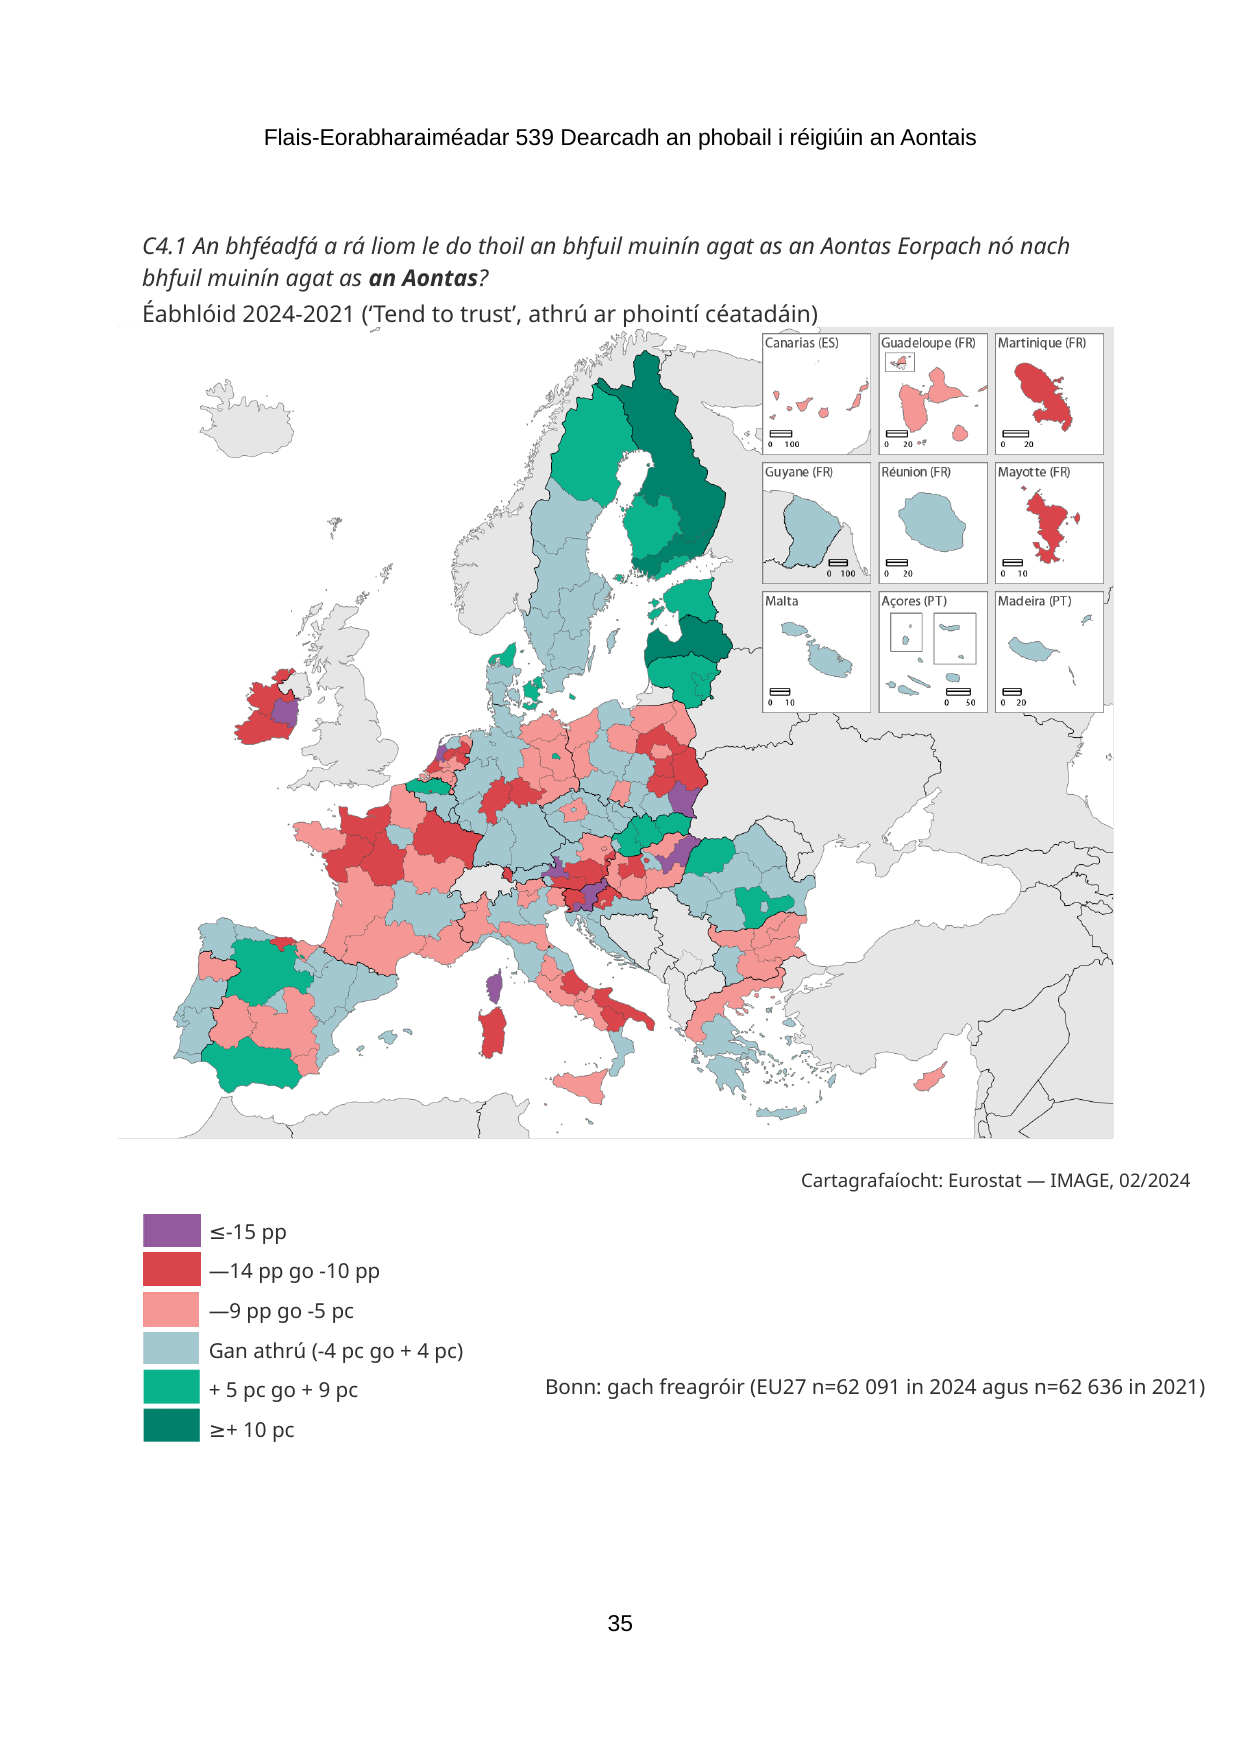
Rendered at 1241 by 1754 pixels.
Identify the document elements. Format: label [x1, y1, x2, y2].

picture [143, 1292, 199, 1327]
picture [143, 1214, 201, 1247]
picture [143, 1252, 201, 1286]
picture [118, 325, 1115, 1139]
picture [144, 1409, 199, 1441]
picture [143, 1332, 199, 1364]
picture [144, 1370, 199, 1403]
